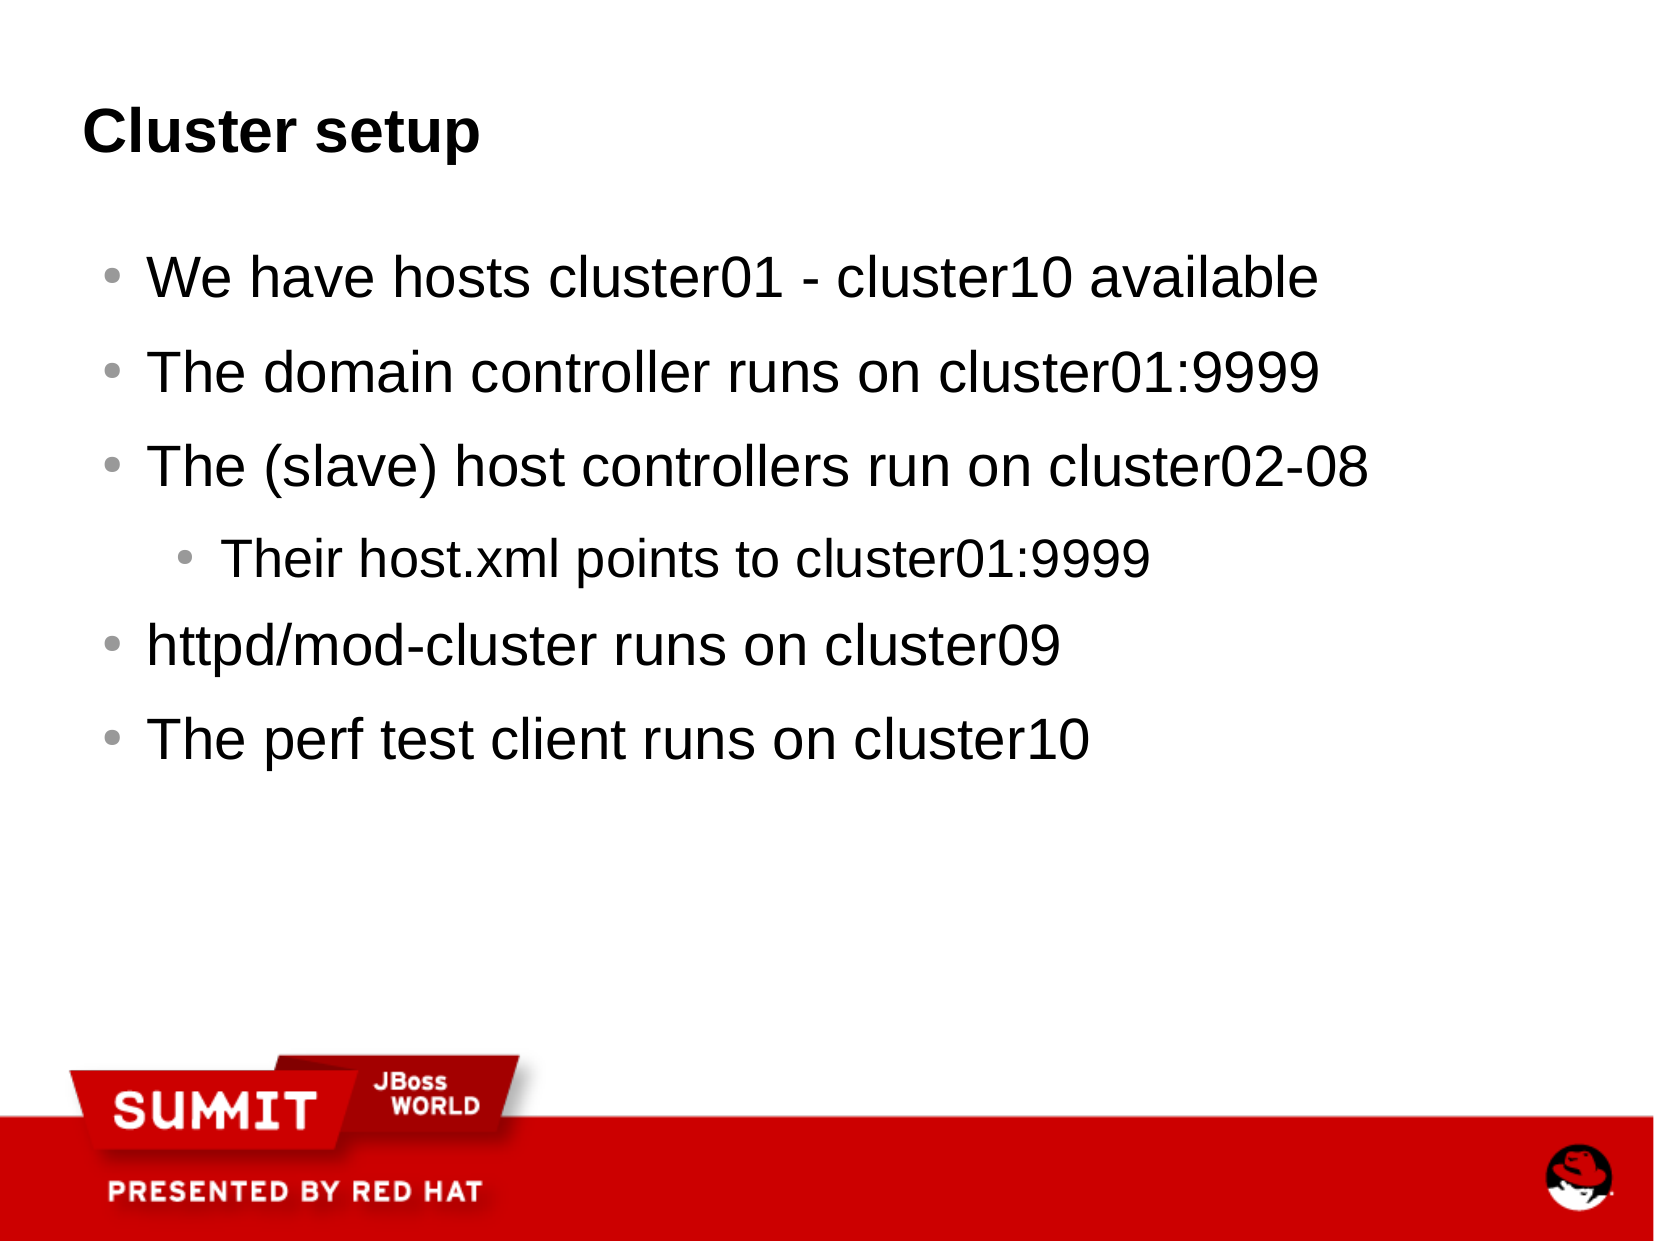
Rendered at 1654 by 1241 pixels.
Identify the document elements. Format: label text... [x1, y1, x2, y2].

picture [0, 1043, 1654, 1241]
list We have hosts cluster01 - cluster10 available The domain controller runs on cluster01:9999 The (slave) host controllers run on cluster02-08 Their host.xml points to cluster01:9999 httpd/mod-cluster runs on cluster09 The perf test client runs on cluster10 [86, 244, 1576, 1039]
title Cluster setup [82, 37, 1571, 226]
